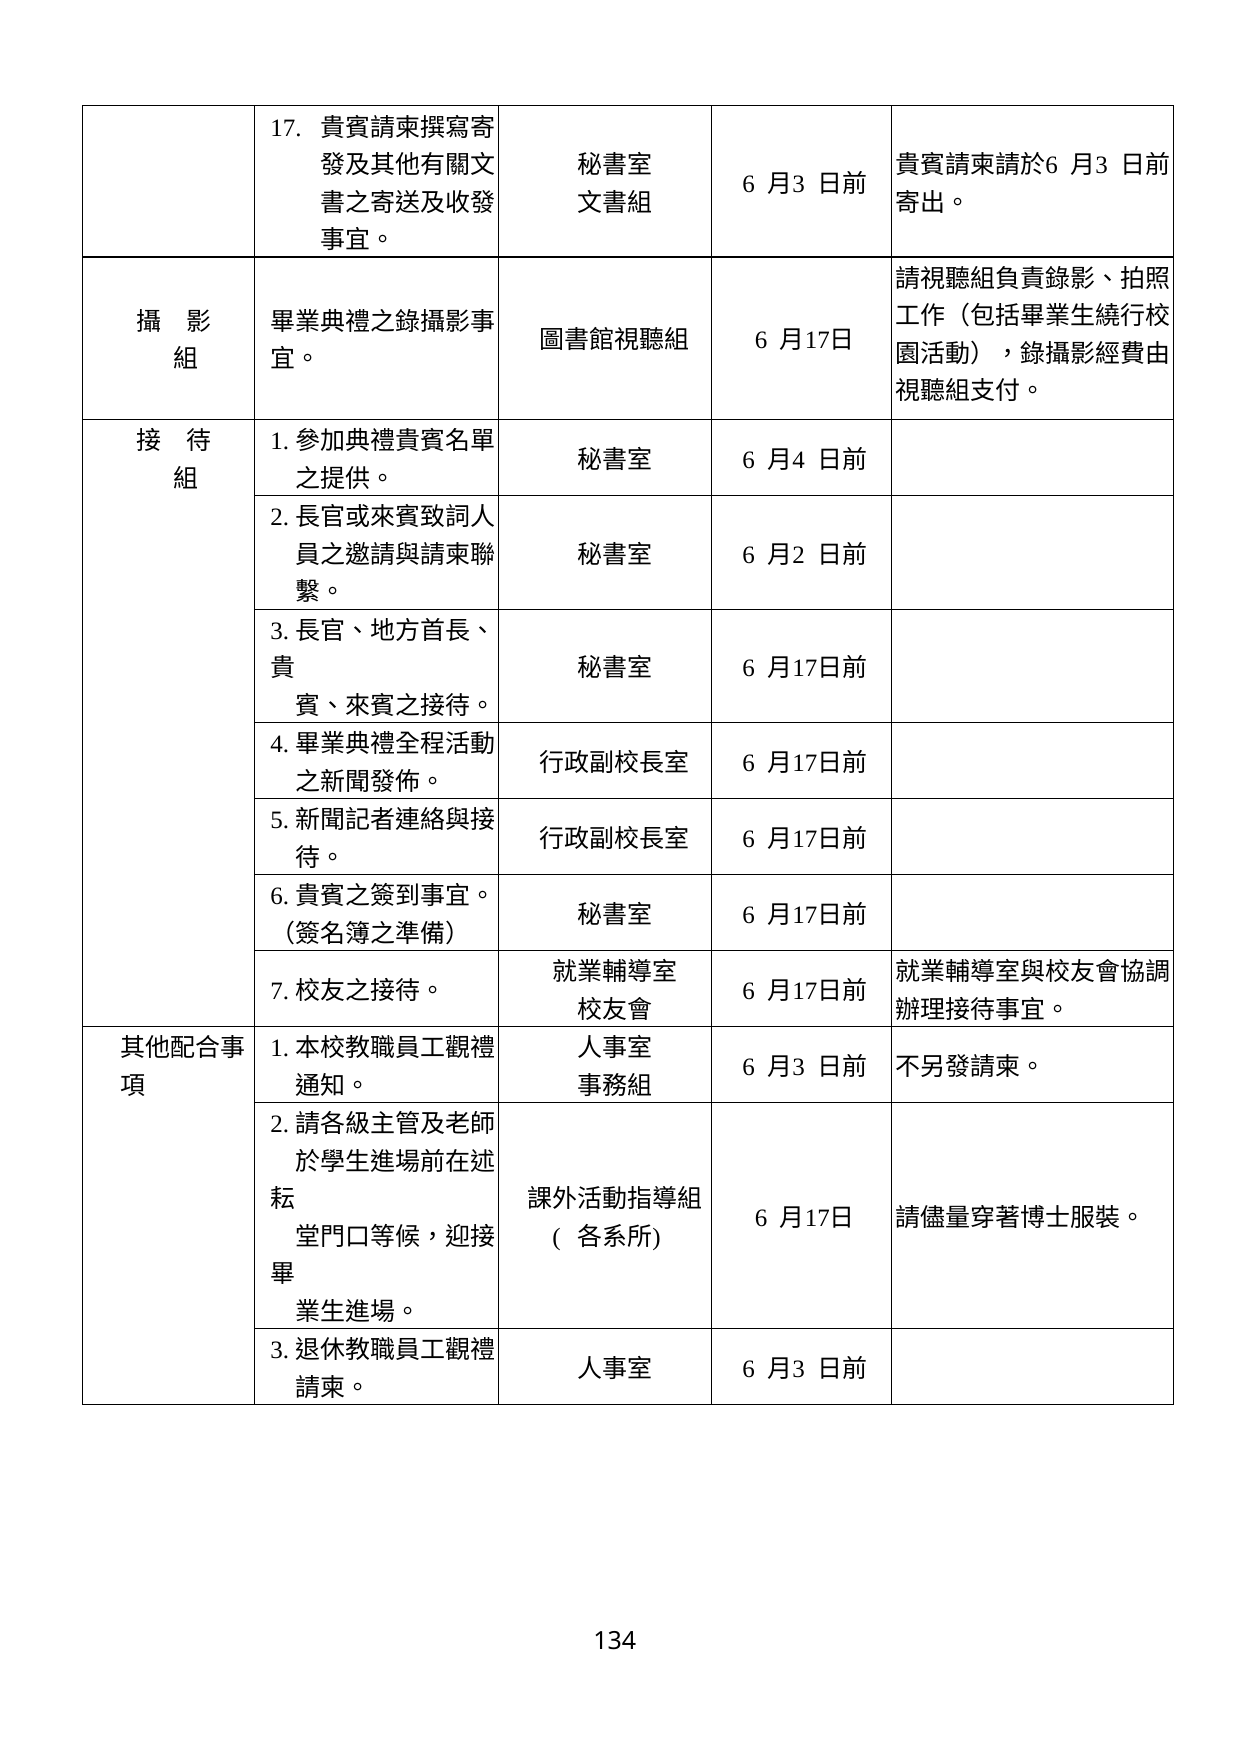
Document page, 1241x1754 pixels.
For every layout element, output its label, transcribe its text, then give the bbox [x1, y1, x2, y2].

table_cell 6月17日前 [712, 610, 891, 722]
table_cell 攝影組 [83, 258, 254, 419]
table_cell 課外活動指導組 (各系所) [499, 1103, 711, 1328]
table_cell 其他配合事項 [83, 1027, 254, 1404]
table_cell [892, 875, 1173, 950]
table_cell 秘書室 [499, 875, 711, 950]
table_cell 6月3日前 [712, 106, 891, 256]
table_cell 就業輔導室 校友會 [499, 951, 711, 1026]
table_cell 6月17日前 [712, 799, 891, 874]
table_cell 2.長官或來賓致詞人 員之邀請與請柬聯 繫。 [255, 496, 498, 608]
table_cell 貴賓請柬請於6月3日前寄出。 [892, 106, 1173, 256]
table_cell 請儘量穿著博士服裝。 [892, 1103, 1173, 1328]
table_cell 人事室 事務組 [499, 1027, 711, 1102]
table_cell 6月3日前 [712, 1027, 891, 1102]
table_cell 3.長官、地方首長、貴 賓、來賓之接待。 [255, 610, 498, 722]
table_cell [83, 106, 254, 256]
table_cell 2.請各級主管及老師 於學生進場前在述耘 堂門口等候，迎接畢 業生進場。 [255, 1103, 498, 1328]
table_cell 6月3日前 [712, 1329, 891, 1404]
table_cell 就業輔導室與校友會協調辦理接待事宜。 [892, 951, 1173, 1026]
table_cell [892, 420, 1173, 495]
table_cell 4.畢業典禮全程活動之新聞發佈。 [255, 723, 498, 798]
table_cell [892, 1329, 1173, 1404]
table_cell 秘書室 [499, 420, 711, 495]
table_cell 行政副校長室 [499, 799, 711, 874]
table_cell [892, 723, 1173, 798]
table_cell 接待組 [83, 420, 254, 1026]
table_cell 7.校友之接待。 [255, 951, 498, 1026]
table_cell 6.貴賓之簽到事宜。 （簽名簿之準備） [255, 875, 498, 950]
table_cell [892, 799, 1173, 874]
table_cell 不另發請柬。 [892, 1027, 1173, 1102]
table_cell 圖書館視聽組 [499, 258, 711, 419]
table_cell 6月4日前 [712, 420, 891, 495]
table_cell 秘書室 [499, 496, 711, 608]
table_cell 1.本校教職員工觀禮 通知。 [255, 1027, 498, 1102]
table_cell 6月17日 [712, 258, 891, 419]
table_cell 6月17日 [712, 1103, 891, 1328]
table_cell 畢業典禮之錄攝影事 宜。 [255, 258, 498, 419]
table_cell 秘書室 文書組 [499, 106, 711, 256]
table_cell 17.貴賓請柬撰寫寄發及其他有關文書之寄送及收發事宜。 [255, 106, 498, 256]
table_cell 請視聽組負責錄影、拍照工作（包括畢業生繞行校園活動），錄攝影經費由視聽組支付。 [892, 258, 1173, 419]
table_cell 6月17日前 [712, 723, 891, 798]
table_cell 行政副校長室 [499, 723, 711, 798]
table_cell [892, 610, 1173, 722]
table_cell [892, 496, 1173, 608]
table_cell 1.參加典禮貴賓名單 之提供。 [255, 420, 498, 495]
table_cell 人事室 [499, 1329, 711, 1404]
table_cell 6月17日前 [712, 875, 891, 950]
table_cell 6月17日前 [712, 951, 891, 1026]
table_cell 6月2日前 [712, 496, 891, 608]
table_cell 3.退休教職員工觀禮 請柬。 [255, 1329, 498, 1404]
table_cell 秘書室 [499, 610, 711, 722]
table_cell 5.新聞記者連絡與接待。 [255, 799, 498, 874]
